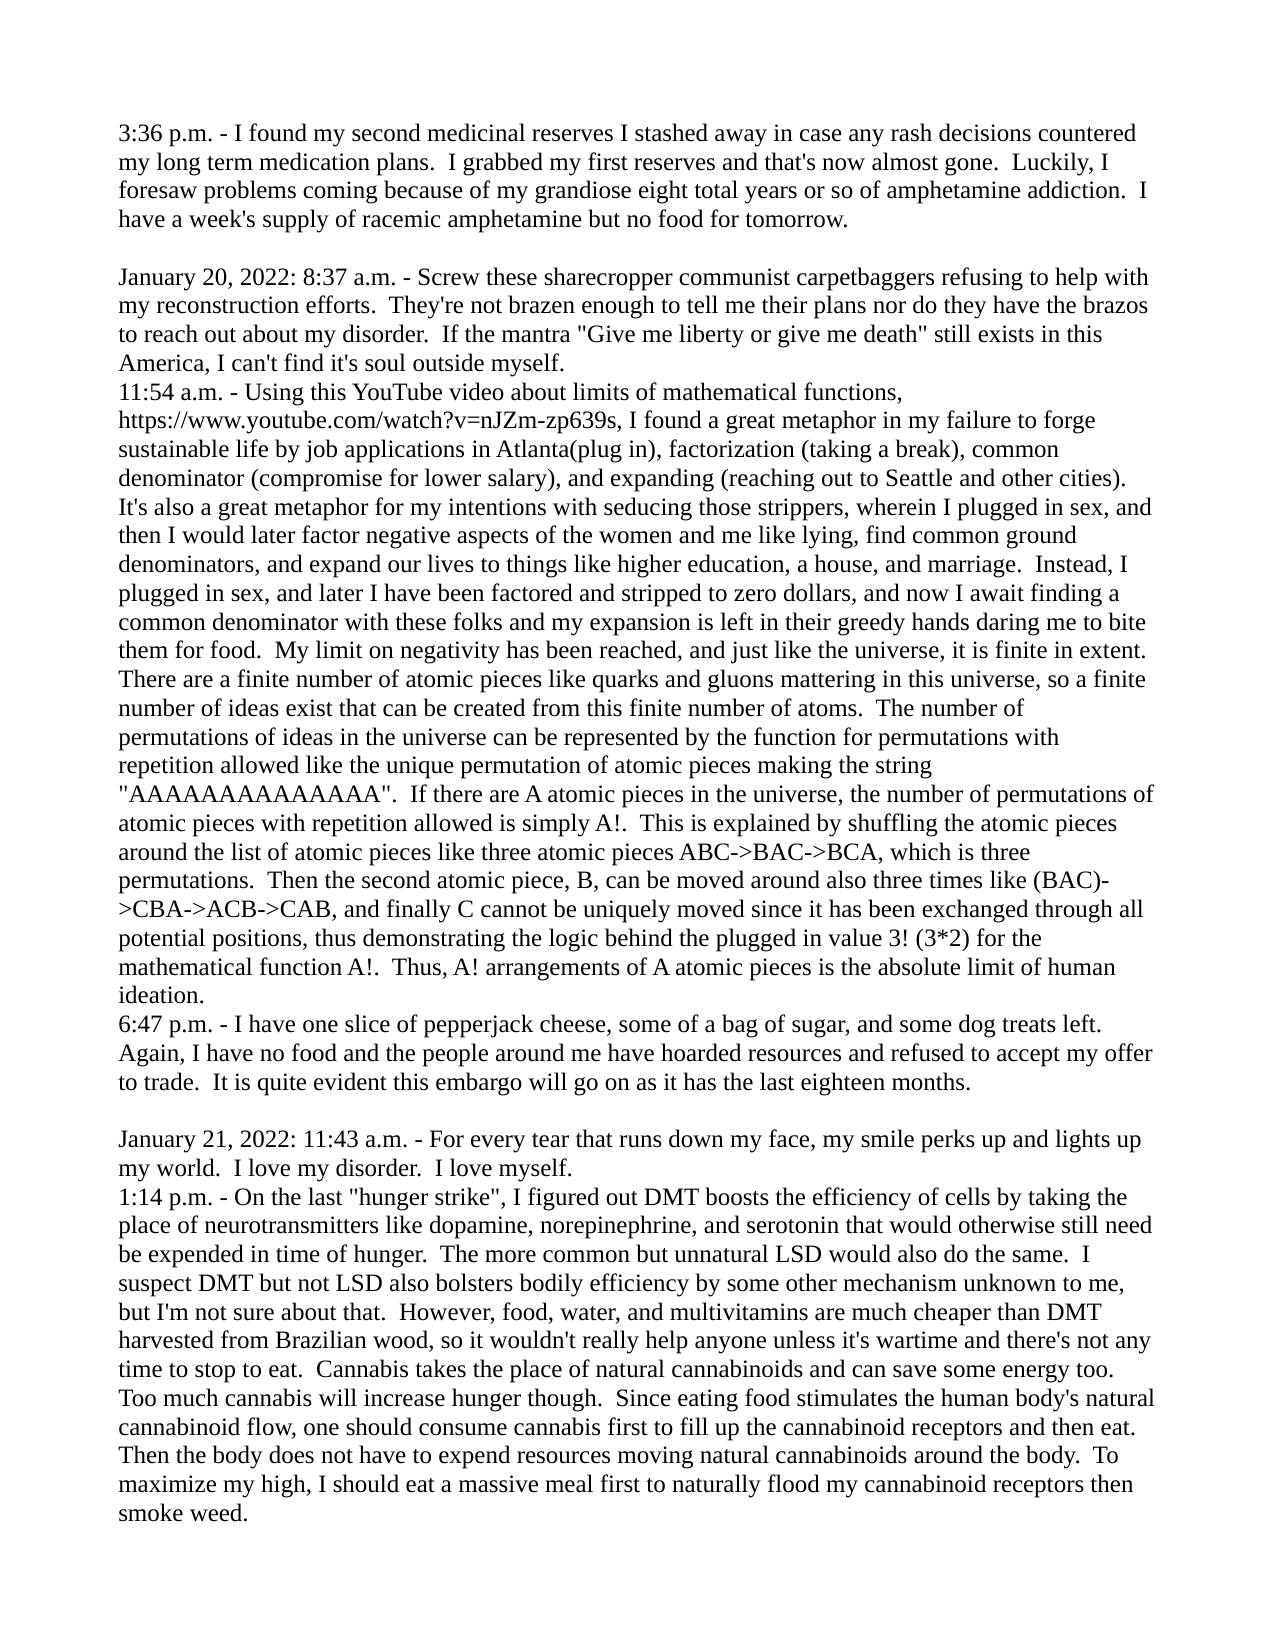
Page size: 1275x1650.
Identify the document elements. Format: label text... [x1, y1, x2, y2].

text 6:47 p.m. - I have one slice of pepperjack cheese, some of a bag of sugar, and some dog treats left. Again, I have no food and the people around me have hoarded resources and refused to accept my offer to trade. It is quite evident this embargo will go on as it has the last eighteen months. [118, 1009, 1157, 1096]
text 1:14 p.m. - On the last "hunger strike", I figured out DMT boosts the efficiency of cells by taking the place of neurotransmitters like dopamine, norepinephrine, and serotonin that would otherwise still need be expended in time of hunger. The more common but unnatural LSD would also do the same. I suspect DMT but not LSD also bolsters bodily efficiency by some other mechanism unknown to me, but I'm not sure about that. However, food, water, and multivitamins are much cheaper than DMT harvested from Brazilian wood, so it wouldn't really help anyone unless it's wartime and there's not any time to stop to eat. Cannabis takes the place of natural cannabinoids and can save some energy too. Too much cannabis will increase hunger though. Since eating food stimulates the human body's natural cannabinoid flow, one should consume cannabis first to fill up the cannabinoid receptors and then eat. Then the body does not have to expend resources moving natural cannabinoids around the body. To maximize my high, I should eat a massive meal first to naturally flood my cannabinoid receptors then smoke weed. [118, 1182, 1157, 1527]
text 11:54 a.m. - Using this YouTube video about limits of mathematical functions, https://www.youtube.com/watch?v=nJZm-zp639s, I found a great metaphor in my failure to forge sustainable life by job applications in Atlanta(plug in), factorization (taking a break), common denominator (compromise for lower salary), and expanding (reaching out to Seattle and other cities). It's also a great metaphor for my intentions with seducing those strippers, wherein I plugged in sex, and then I would later factor negative aspects of the women and me like lying, find common ground denominators, and expand our lives to things like higher education, a house, and marriage. Instead, I plugged in sex, and later I have been factored and stripped to zero dollars, and now I await finding a common denominator with these folks and my expansion is left in their greedy hands daring me to bite them for food. My limit on negativity has been reached, and just like the universe, it is finite in extent. There are a finite number of atomic pieces like quarks and gluons mattering in this universe, so a finite number of ideas exist that can be created from this finite number of atoms. The number of permutations of ideas in the universe can be represented by the function for permutations with repetition allowed like the unique permutation of atomic pieces making the string "AAAAAAAAAAAAAA". If there are A atomic pieces in the universe, the number of permutations of atomic pieces with repetition allowed is simply A!. This is explained by shuffling the atomic pieces around the list of atomic pieces like three atomic pieces ABC->BAC->BCA, which is three permutations. Then the second atomic piece, B, can be moved around also three times like (BAC)->CBA->ACB->CAB, and finally C cannot be uniquely moved since it has been exchanged through all potential positions, thus demonstrating the logic behind the plugged in value 3! (3*2) for the mathematical function A!. Thus, A! arrangements of A atomic pieces is the absolute limit of human ideation. [118, 377, 1157, 1009]
text January 21, 2022: 11:43 a.m. - For every tear that runs down my face, my smile perks up and lights up my world. I love my disorder. I love myself. [118, 1124, 1157, 1182]
text January 20, 2022: 8:37 a.m. - Screw these sharecropper communist carpetbaggers refusing to help with my reconstruction efforts. They're not brazen enough to tell me their plans nor do they have the brazos to reach out about my disorder. If the mantra "Give me liberty or give me death" still exists in this America, I can't find it's soul outside myself. [118, 262, 1157, 377]
text 3:36 p.m. - I found my second medicinal reserves I stashed away in case any rash decisions countered my long term medication plans. I grabbed my first reserves and that's now almost gone. Luckily, I foresaw problems coming because of my grandiose eight total years or so of amphetamine addiction. I have a week's supply of racemic amphetamine but no food for tomorrow. [118, 118, 1157, 233]
